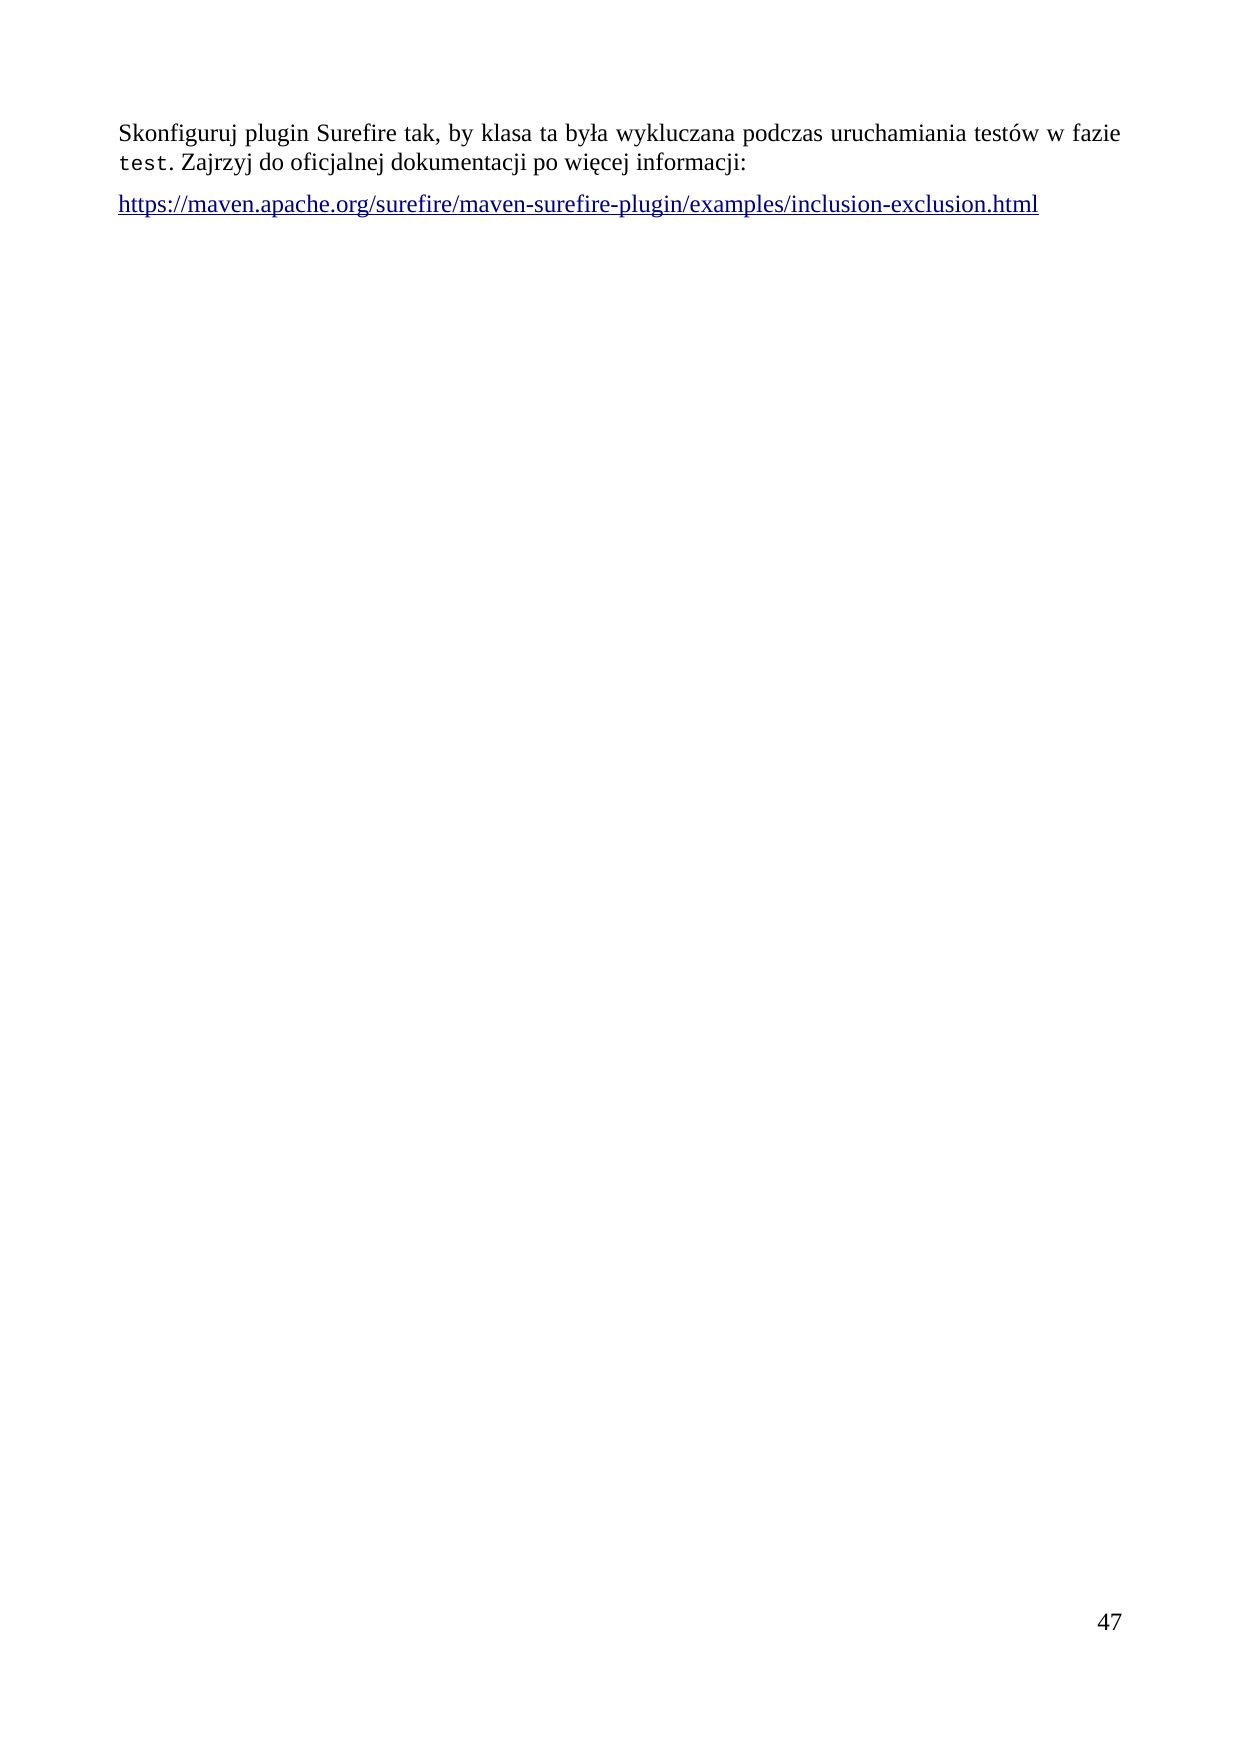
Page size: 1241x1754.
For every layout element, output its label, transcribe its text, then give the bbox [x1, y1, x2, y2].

text https://maven.apache.org/surefire/maven-surefire-plugin/examples/inclusion-exclusion.html [118, 189, 1122, 218]
text Skonfiguruj plugin Surefire tak, by klasa ta była wykluczana podczas uruchamiania testów w fazie test. Zajrzyj do oficjalnej dokumentacji po więcej informacji: [118, 118, 1122, 176]
